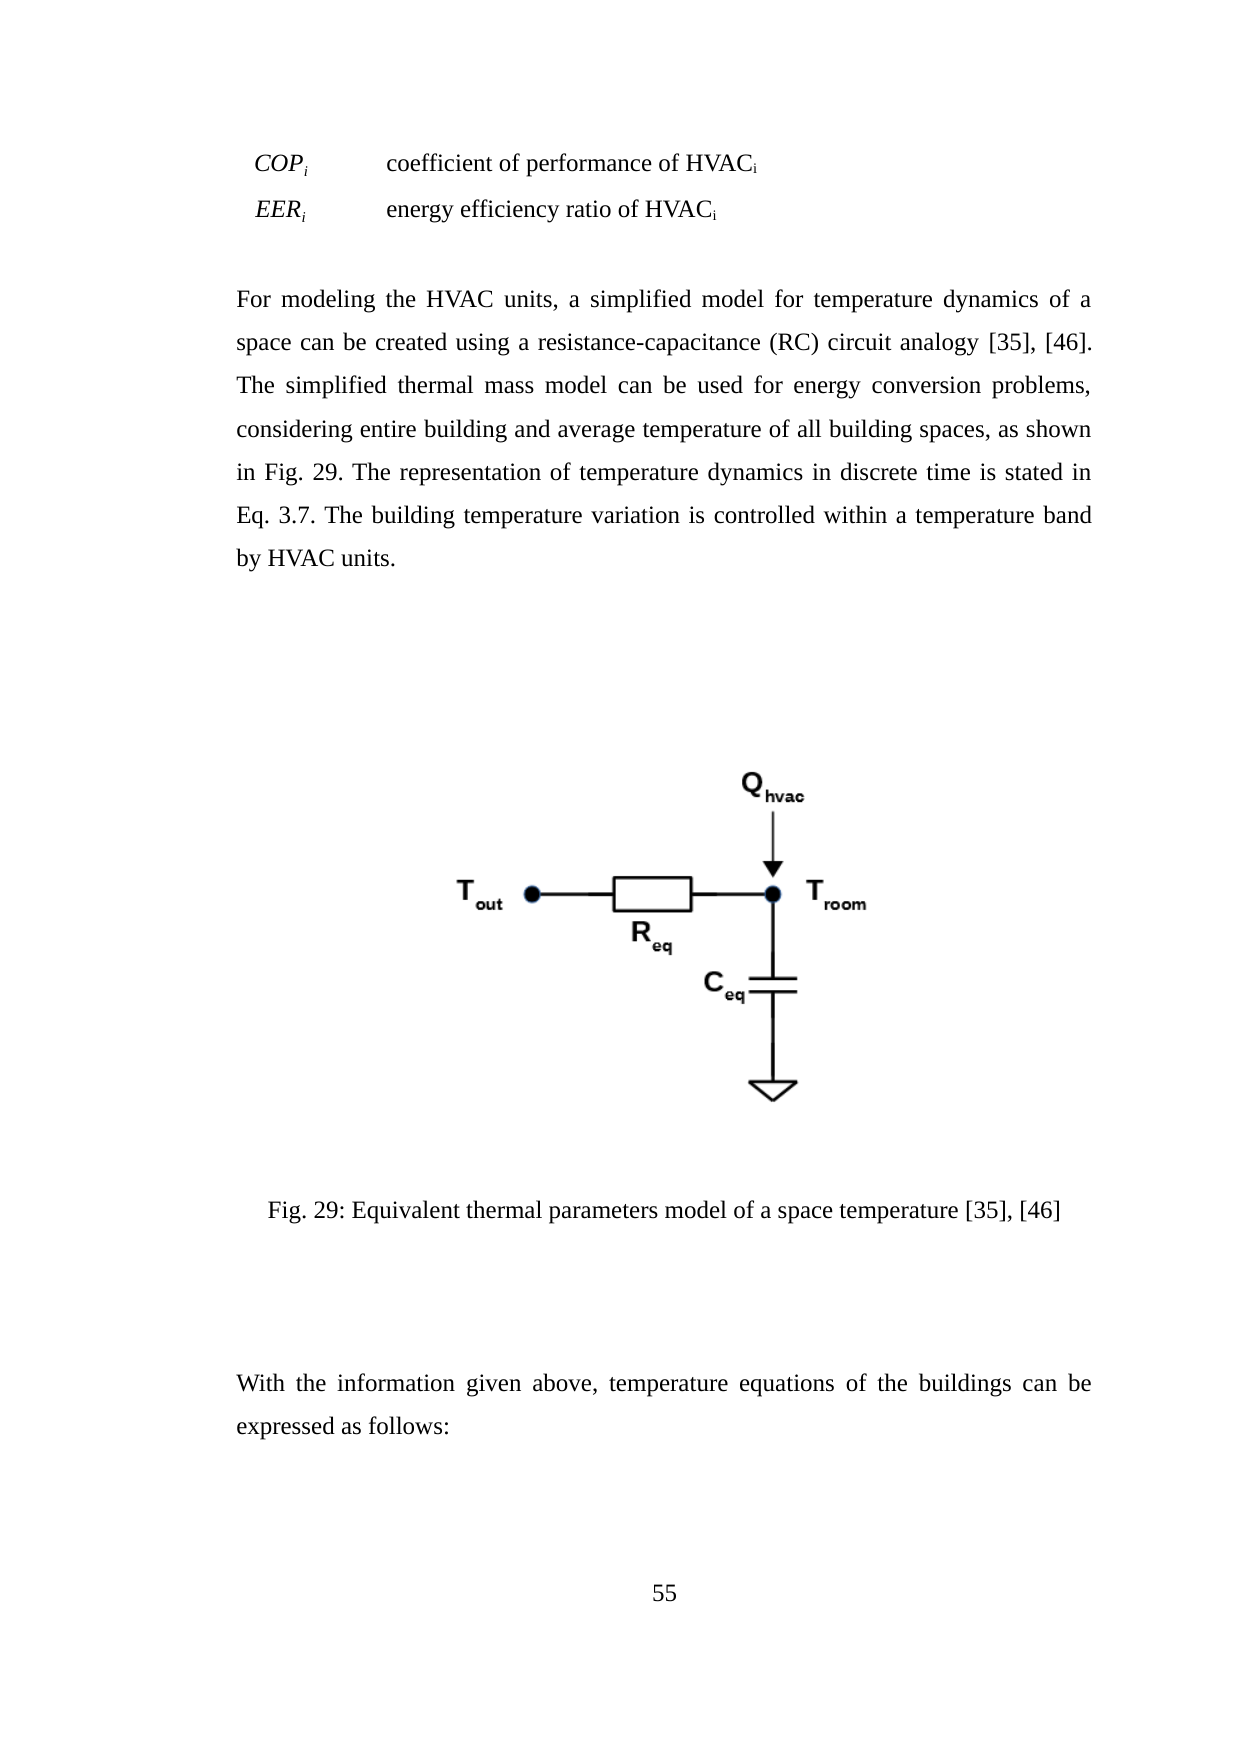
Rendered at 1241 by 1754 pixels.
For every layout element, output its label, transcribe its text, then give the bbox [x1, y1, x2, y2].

text coefficient of performance of HVACi [236, 148, 1093, 180]
text Fig. 29: Equivalent thermal parameters model of a space temperature [35]⁠, [46]⁠ [236, 1195, 1092, 1224]
text energy efficiency ratio of HVACi [236, 194, 1093, 227]
text For modeling the HVAC units, a simplified model for temperature dynamics of a space can be created using a resistance-capacitance (RC) circuit analogy [35], [46]. The simplified thermal mass model can be used for energy conversion problems, considering entire building and average temperature of all building spaces, as shown in Fig. 29. The representation of temperature dynamics in discrete time is stated in Eq. 3.7. The building temperature variation is controlled within a temperature band by HVAC units. [236, 284, 1093, 572]
text With the information given above, temperature equations of the buildings can be expressed as follows: [236, 1368, 1093, 1440]
picture [236, 728, 1093, 1142]
